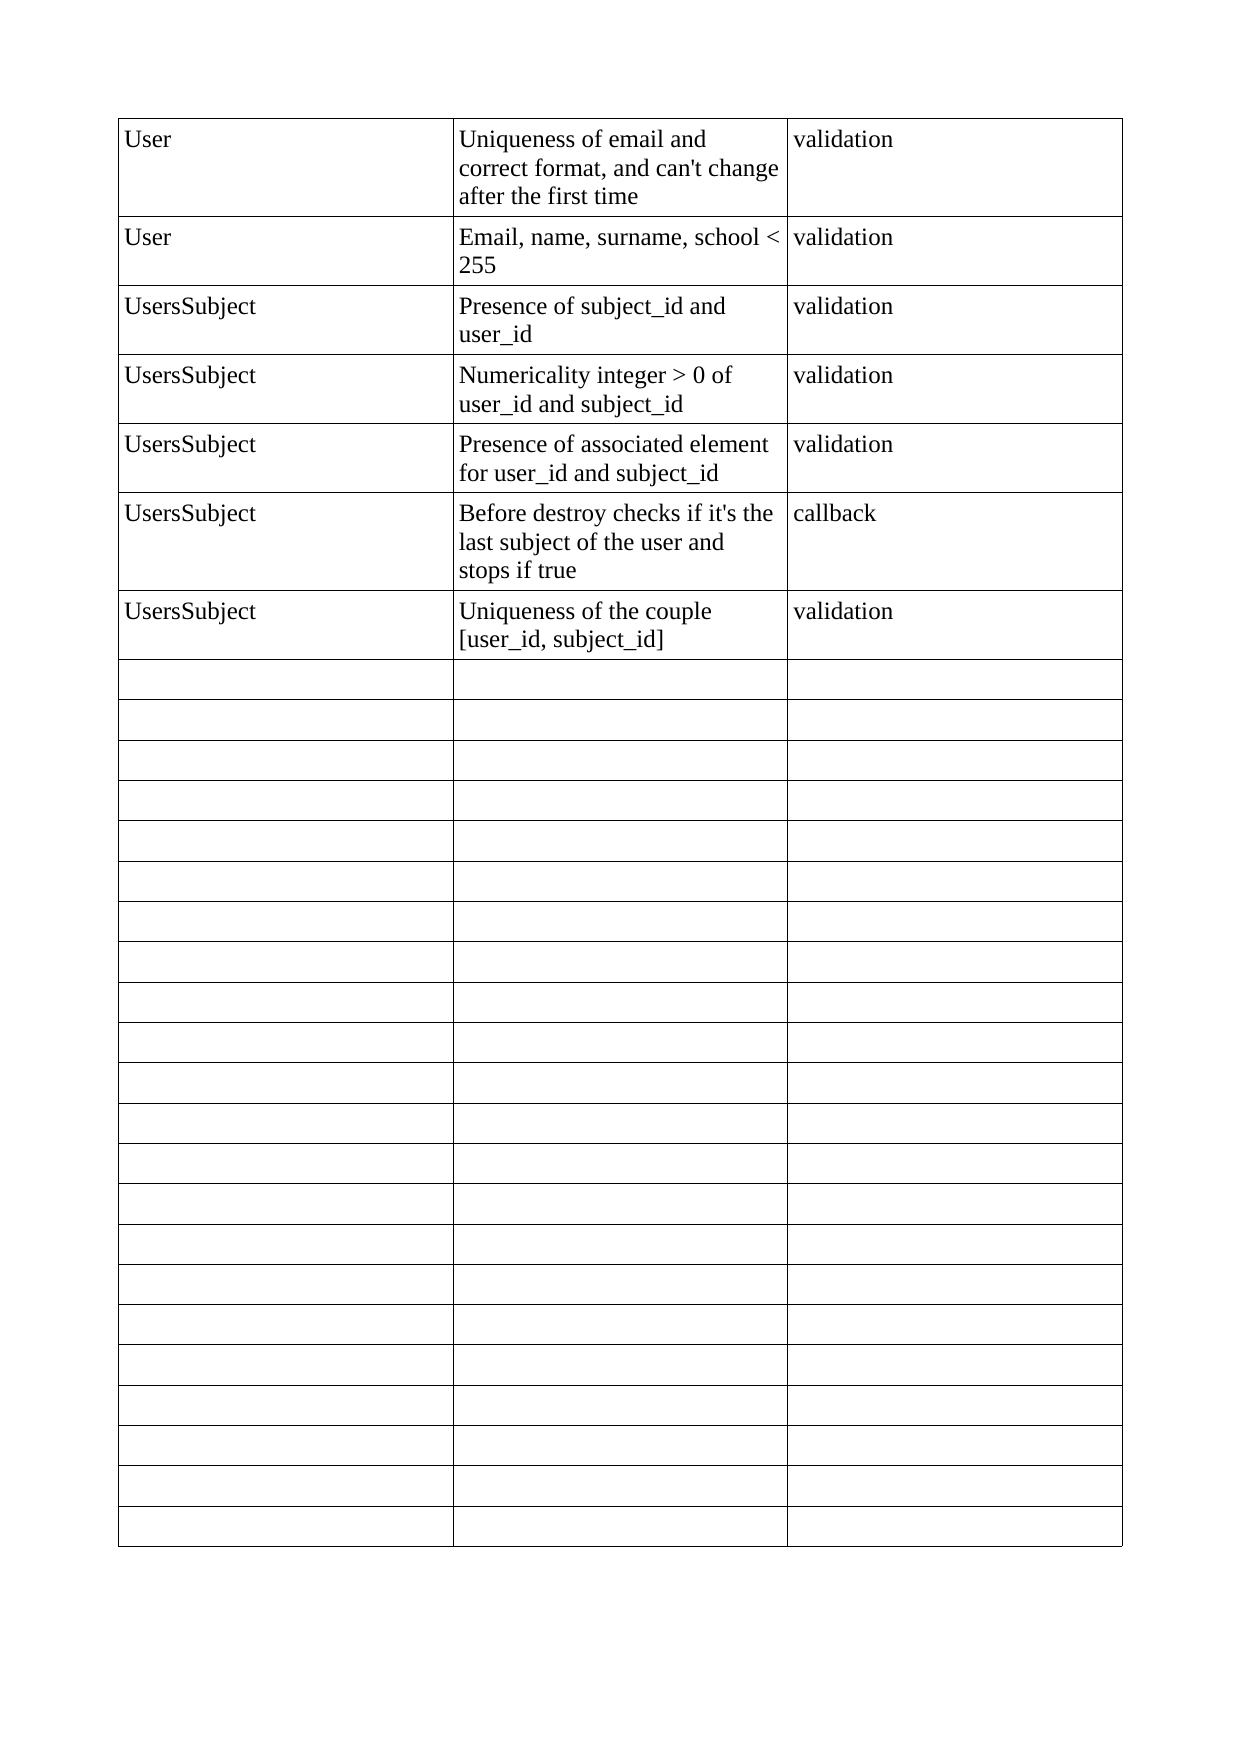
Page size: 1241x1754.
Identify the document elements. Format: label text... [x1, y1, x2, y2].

table_cell UsersSubject [119, 493, 453, 590]
table_cell [119, 660, 453, 699]
table_cell [119, 1265, 453, 1304]
table_cell UsersSubject [119, 591, 453, 659]
table_cell Email, name, surname, school < 255 [454, 217, 787, 285]
table_cell [119, 1225, 453, 1264]
table_cell [454, 1225, 787, 1264]
table_cell [454, 1345, 787, 1385]
table_cell [788, 862, 1122, 901]
table_cell [788, 1426, 1122, 1465]
table_cell [788, 1265, 1122, 1304]
table_cell [119, 741, 453, 780]
table_cell [788, 1144, 1122, 1183]
table_cell [119, 1144, 453, 1183]
table_cell [454, 1426, 787, 1465]
table_cell [454, 902, 787, 941]
table_cell [119, 1184, 453, 1223]
table_cell [119, 700, 453, 740]
table_cell [788, 1345, 1122, 1385]
table_cell Presence of subject_id and user_id [454, 286, 787, 354]
table_cell [454, 862, 787, 901]
table_cell [454, 1184, 787, 1223]
table_cell callback [788, 493, 1122, 590]
table_cell [788, 1063, 1122, 1102]
table_cell [454, 660, 787, 699]
table_cell [788, 1184, 1122, 1223]
table_cell UsersSubject [119, 286, 453, 354]
table_cell [788, 781, 1122, 820]
table_cell UsersSubject [119, 355, 453, 423]
table_cell [119, 1305, 453, 1344]
table_cell [454, 821, 787, 861]
table_cell validation [788, 217, 1122, 285]
table_cell [454, 781, 787, 820]
table_cell [454, 1507, 787, 1546]
table_cell [119, 1345, 453, 1385]
table_cell [119, 983, 453, 1022]
table_cell [788, 942, 1122, 982]
table_cell validation [788, 424, 1122, 492]
table_cell Uniqueness of email and correct format, and can't change after the first time [454, 119, 787, 216]
table_cell [119, 1386, 453, 1425]
table_cell validation [788, 591, 1122, 659]
table_cell Presence of associated element for user_id and subject_id [454, 424, 787, 492]
table_cell [454, 1144, 787, 1183]
table_cell [454, 700, 787, 740]
table_cell [454, 1305, 787, 1344]
table_cell [454, 1265, 787, 1304]
table_cell [119, 862, 453, 901]
table_cell [788, 1305, 1122, 1344]
table_cell [788, 902, 1122, 941]
table_cell UsersSubject [119, 424, 453, 492]
table_cell [454, 1023, 787, 1062]
table_cell [788, 983, 1122, 1022]
table_cell [454, 1063, 787, 1102]
table_cell [788, 1225, 1122, 1264]
table_cell [788, 700, 1122, 740]
table_cell [119, 1507, 453, 1546]
table_cell [788, 1507, 1122, 1546]
table_cell [119, 942, 453, 982]
table_cell Numericality integer > 0 of user_id and subject_id [454, 355, 787, 423]
table_cell validation [788, 355, 1122, 423]
table_cell [119, 902, 453, 941]
table_cell [119, 821, 453, 861]
table_cell [454, 983, 787, 1022]
table_cell [788, 1386, 1122, 1425]
table_cell [119, 781, 453, 820]
table_cell [119, 1063, 453, 1102]
table_cell [454, 1386, 787, 1425]
table_cell [454, 1104, 787, 1143]
table_cell [788, 821, 1122, 861]
table_cell [119, 1104, 453, 1143]
table_cell [788, 1104, 1122, 1143]
table_cell [119, 1426, 453, 1465]
table_cell [119, 1466, 453, 1506]
table_cell validation [788, 119, 1122, 216]
table_cell User [119, 217, 453, 285]
table_cell [454, 1466, 787, 1506]
table_cell [788, 1023, 1122, 1062]
table_cell [788, 660, 1122, 699]
table_cell Uniqueness of the couple [user_id, subject_id] [454, 591, 787, 659]
table_cell [454, 942, 787, 982]
table_cell [454, 741, 787, 780]
table_cell User [119, 119, 453, 216]
table_cell [119, 1023, 453, 1062]
table_cell [788, 741, 1122, 780]
table_cell [788, 1466, 1122, 1506]
table_cell Before destroy checks if it's the last subject of the user and stops if true [454, 493, 787, 590]
table_cell validation [788, 286, 1122, 354]
